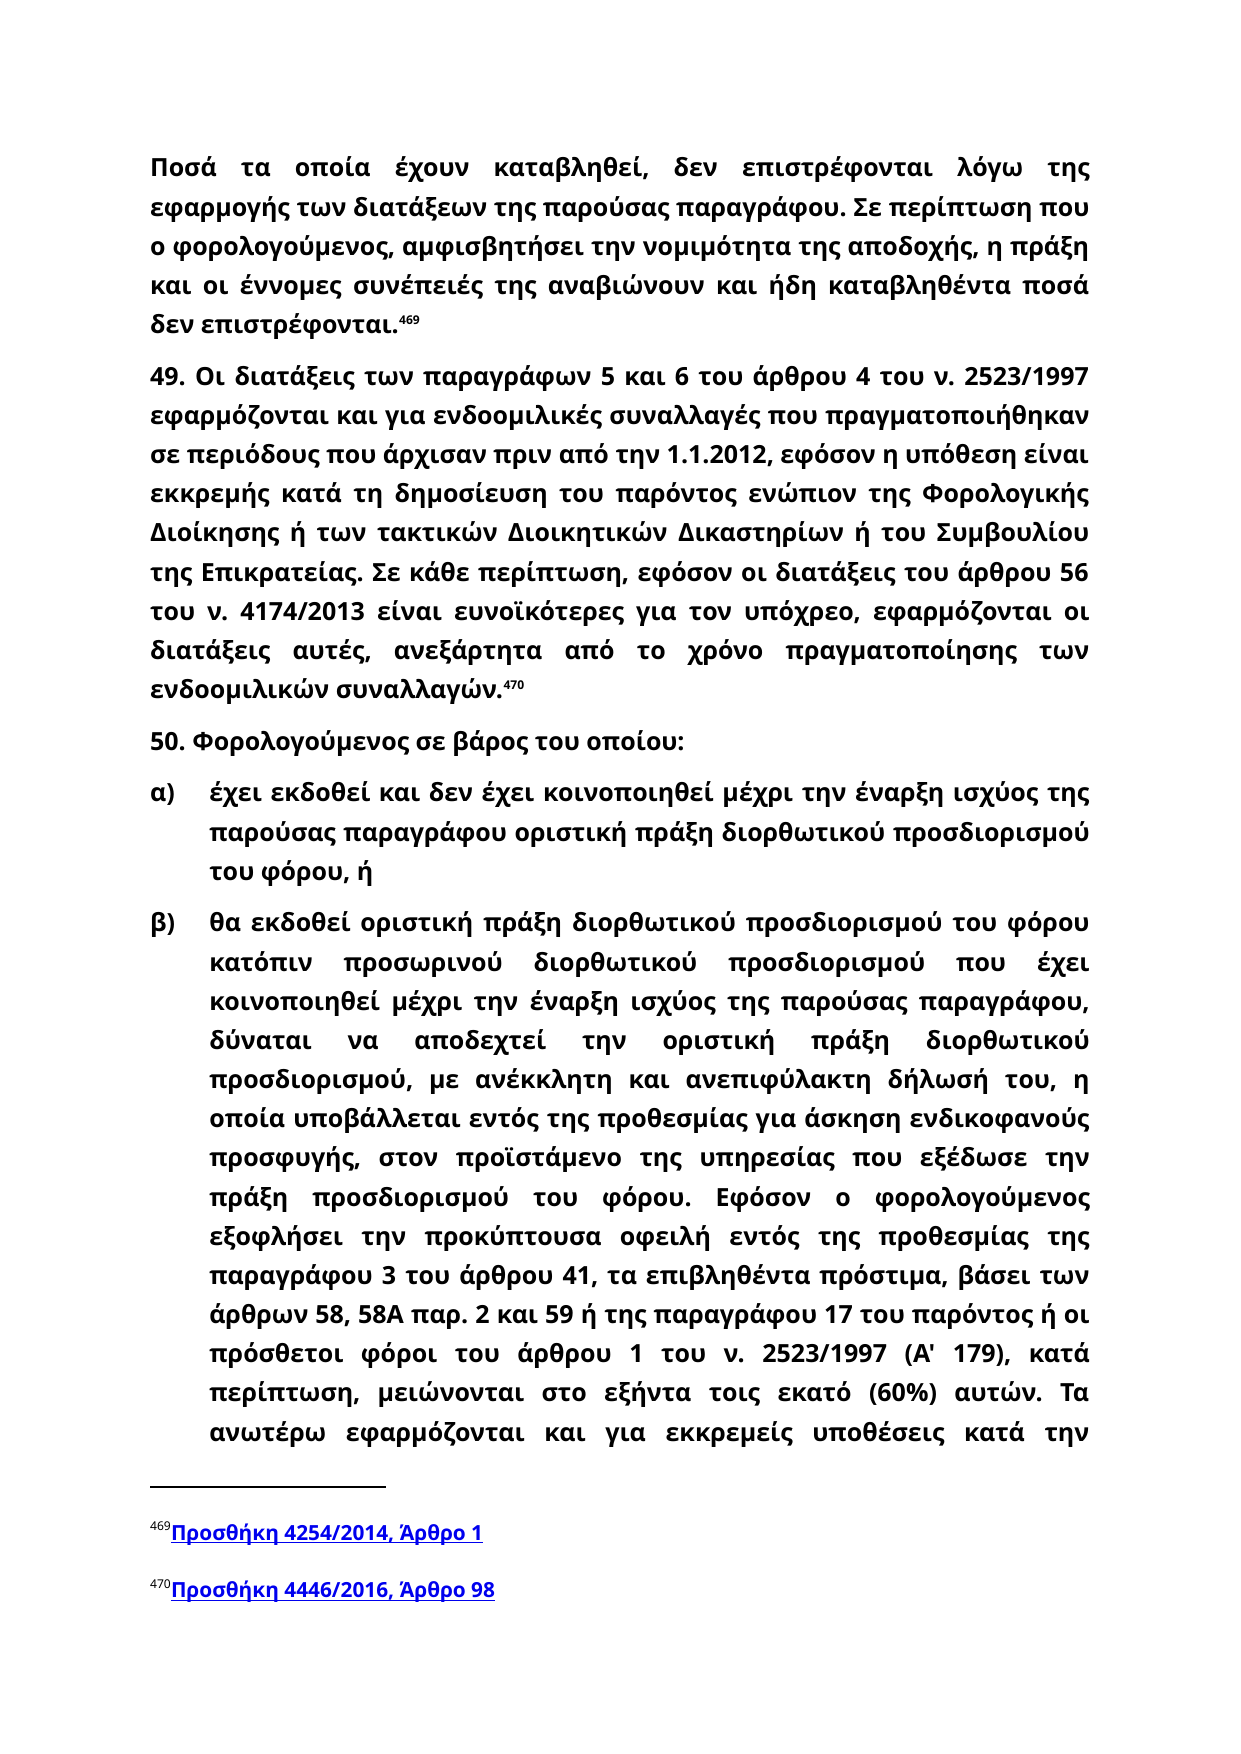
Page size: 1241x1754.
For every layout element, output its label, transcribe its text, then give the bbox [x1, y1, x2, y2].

text Προσθήκη 4446/2016, Άρθρο 98 [150, 1576, 1090, 1604]
text 49. Οι διατάξεις των παραγράφων 5 και 6 του άρθρου 4 του ν. 2523/1997 εφαρμόζονται και για ενδοομιλικές συναλλαγές που πραγματοποιήθηκαν σε περιόδους που άρχισαν πριν από την 1.1.2012, εφόσον η υπόθεση είναι εκκρεμής κατά τη δημοσίευση του παρόντος ενώπιον της Φορολογικής Διοίκησης ή των τακτικών Διοικητικών Δικαστηρίων ή του Συμβουλίου της Επικρατείας. Σε κάθε περίπτωση, εφόσον οι διατάξεις του άρθρου 56 του ν. 4174/2013 είναι ευνοϊκότερες για τον υπόχρεο, εφαρμόζονται οι διατάξεις αυτές, ανεξάρτητα από το χρόνο πραγματοποίησης των ενδοομιλικών συναλλαγών. [150, 358, 1090, 706]
list α) έχει εκδοθεί και δεν έχει κοινοποιηθεί μέχρι την έναρξη ισχύος της παρούσας παραγράφου οριστική πράξη διορθωτικού προσδιορισμού του φόρου, ή [150, 775, 1090, 887]
list β) θα εκδοθεί οριστική πράξη διορθωτικού προσδιορισμού του φόρου κατόπιν προσωρινού διορθωτικού προσδιορισμού που έχει κοινοποιηθεί μέχρι την έναρξη ισχύος της παρούσας παραγράφου, δύναται να αποδεχτεί την οριστική πράξη διορθωτικού προσδιορισμού, με ανέκκλητη και ανεπιφύλακτη δήλωσή του, η οποία υποβάλλεται εντός της προθεσμίας για άσκηση ενδικοφανούς προσφυγής, στον προϊστάμενο της υπηρεσίας που εξέδωσε την πράξη προσδιορισμού του φόρου. Εφόσον ο φορολογούμενος εξοφλήσει την προκύπτουσα οφειλή εντός της προθεσμίας της παραγράφου 3 του άρθρου 41, τα επιβληθέντα πρόστιμα, βάσει των άρθρων 58, 58Α παρ. 2 και 59 ή της παραγράφου 17 του παρόντος ή οι πρόσθετοι φόροι του άρθρου 1 του ν. 2523/1997 (Α' 179), κατά περίπτωση, μειώνονται στο εξήντα τοις εκατό (60%) αυτών. Τα ανωτέρω εφαρμόζονται και για εκκρεμείς υποθέσεις κατά την [150, 905, 1090, 1448]
text Ποσά τα οποία έχουν καταβληθεί, δεν επιστρέφονται λόγω της εφαρμογής των διατάξεων της παρούσας παραγράφου. Σε περίπτωση που ο φορολογούμενος, αμφισβητήσει την νομιμότητα της αποδοχής, η πράξη και οι έννομες συνέπειές της αναβιώνουν και ήδη καταβληθέντα ποσά δεν επιστρέφονται. [150, 150, 1090, 341]
text 50. Φορολογούμενος σε βάρος του οποίου: [150, 723, 1090, 757]
text Προσθήκη 4254/2014, Άρθρο 1 [150, 1518, 1090, 1546]
